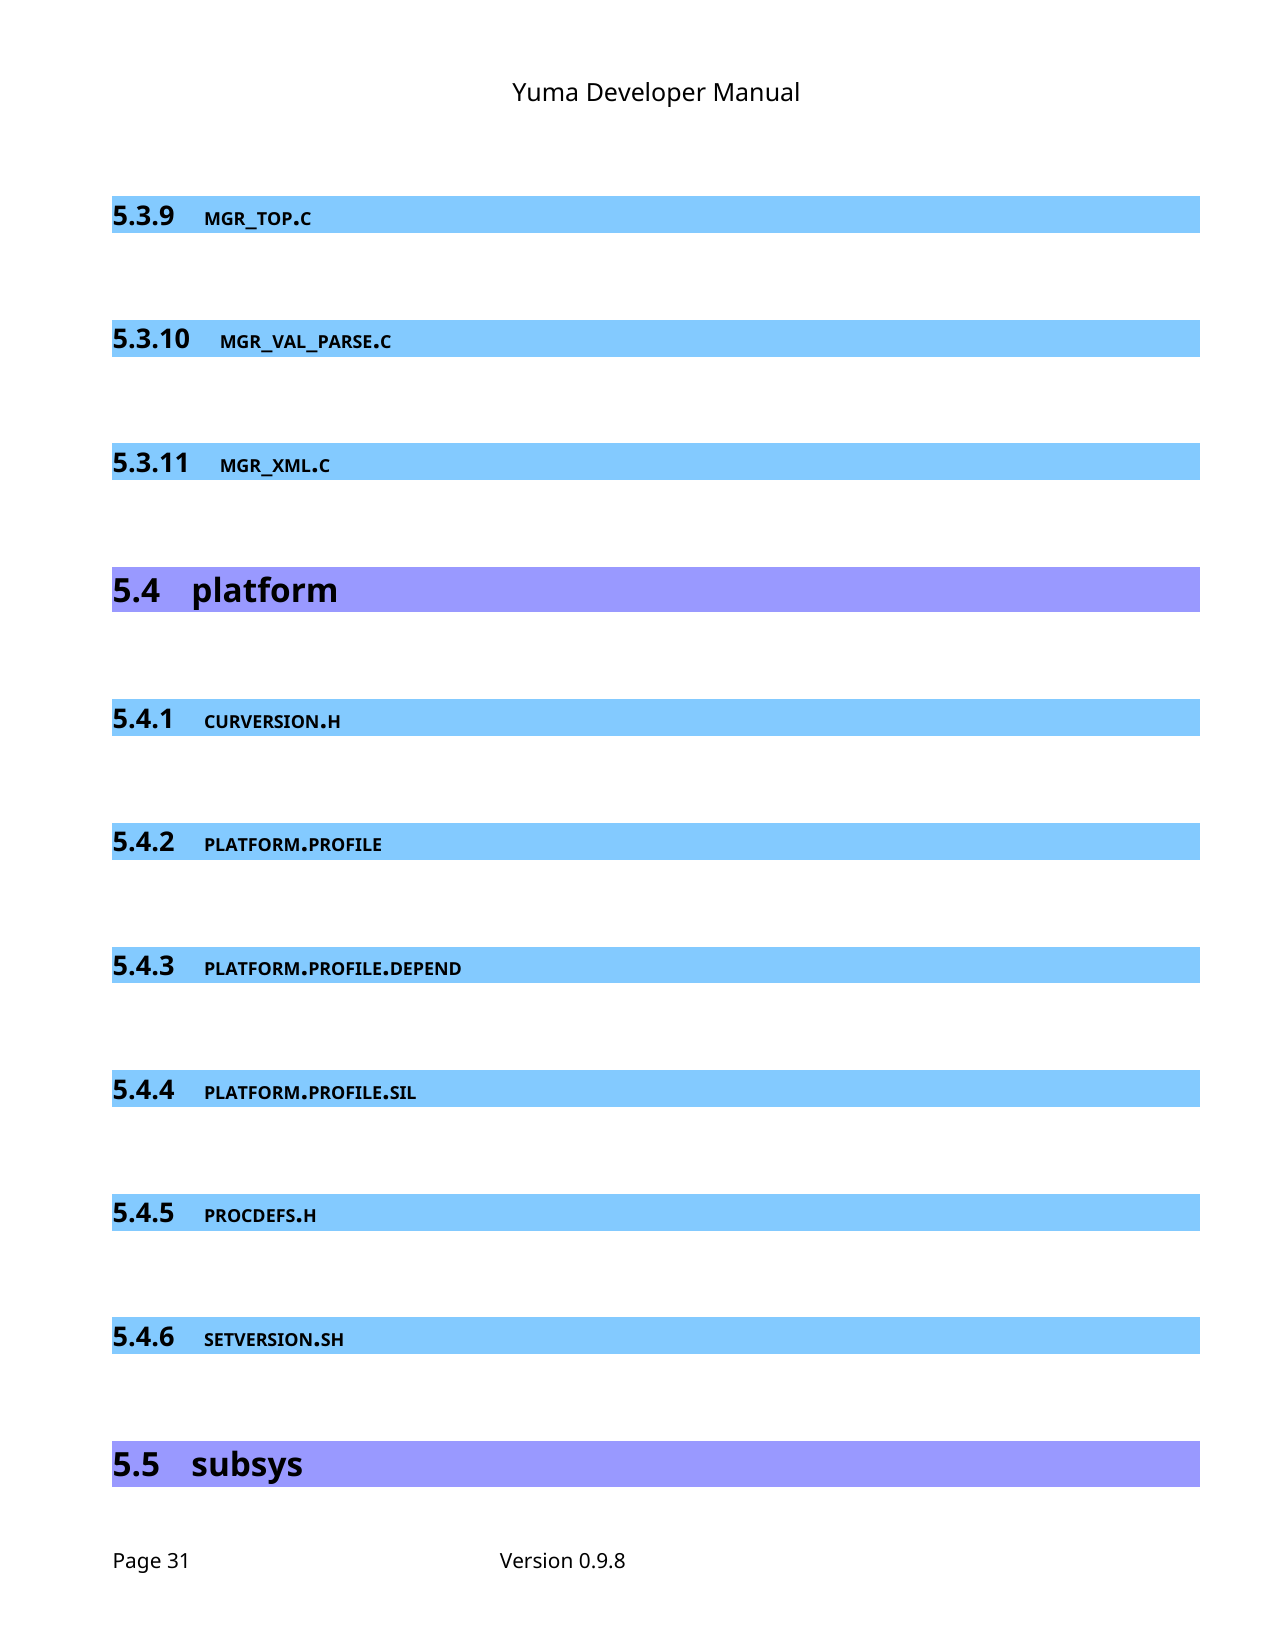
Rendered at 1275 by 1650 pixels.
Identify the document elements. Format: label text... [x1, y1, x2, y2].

subtitle procdefs.h [112, 1194, 1200, 1231]
subtitle platform.profile.sil [112, 1070, 1200, 1107]
subtitle mgr_top.c [112, 196, 1200, 233]
subtitle mgr_val_parse.c [112, 320, 1200, 357]
subtitle mgr_xml.c [112, 443, 1200, 480]
subtitle platform.profile.depend [112, 947, 1200, 983]
subtitle subsys [112, 1441, 1200, 1487]
subtitle platform.profile [112, 823, 1200, 860]
subtitle setversion.sh [112, 1317, 1200, 1354]
subtitle curversion.h [112, 699, 1200, 736]
subtitle platform [112, 567, 1200, 612]
